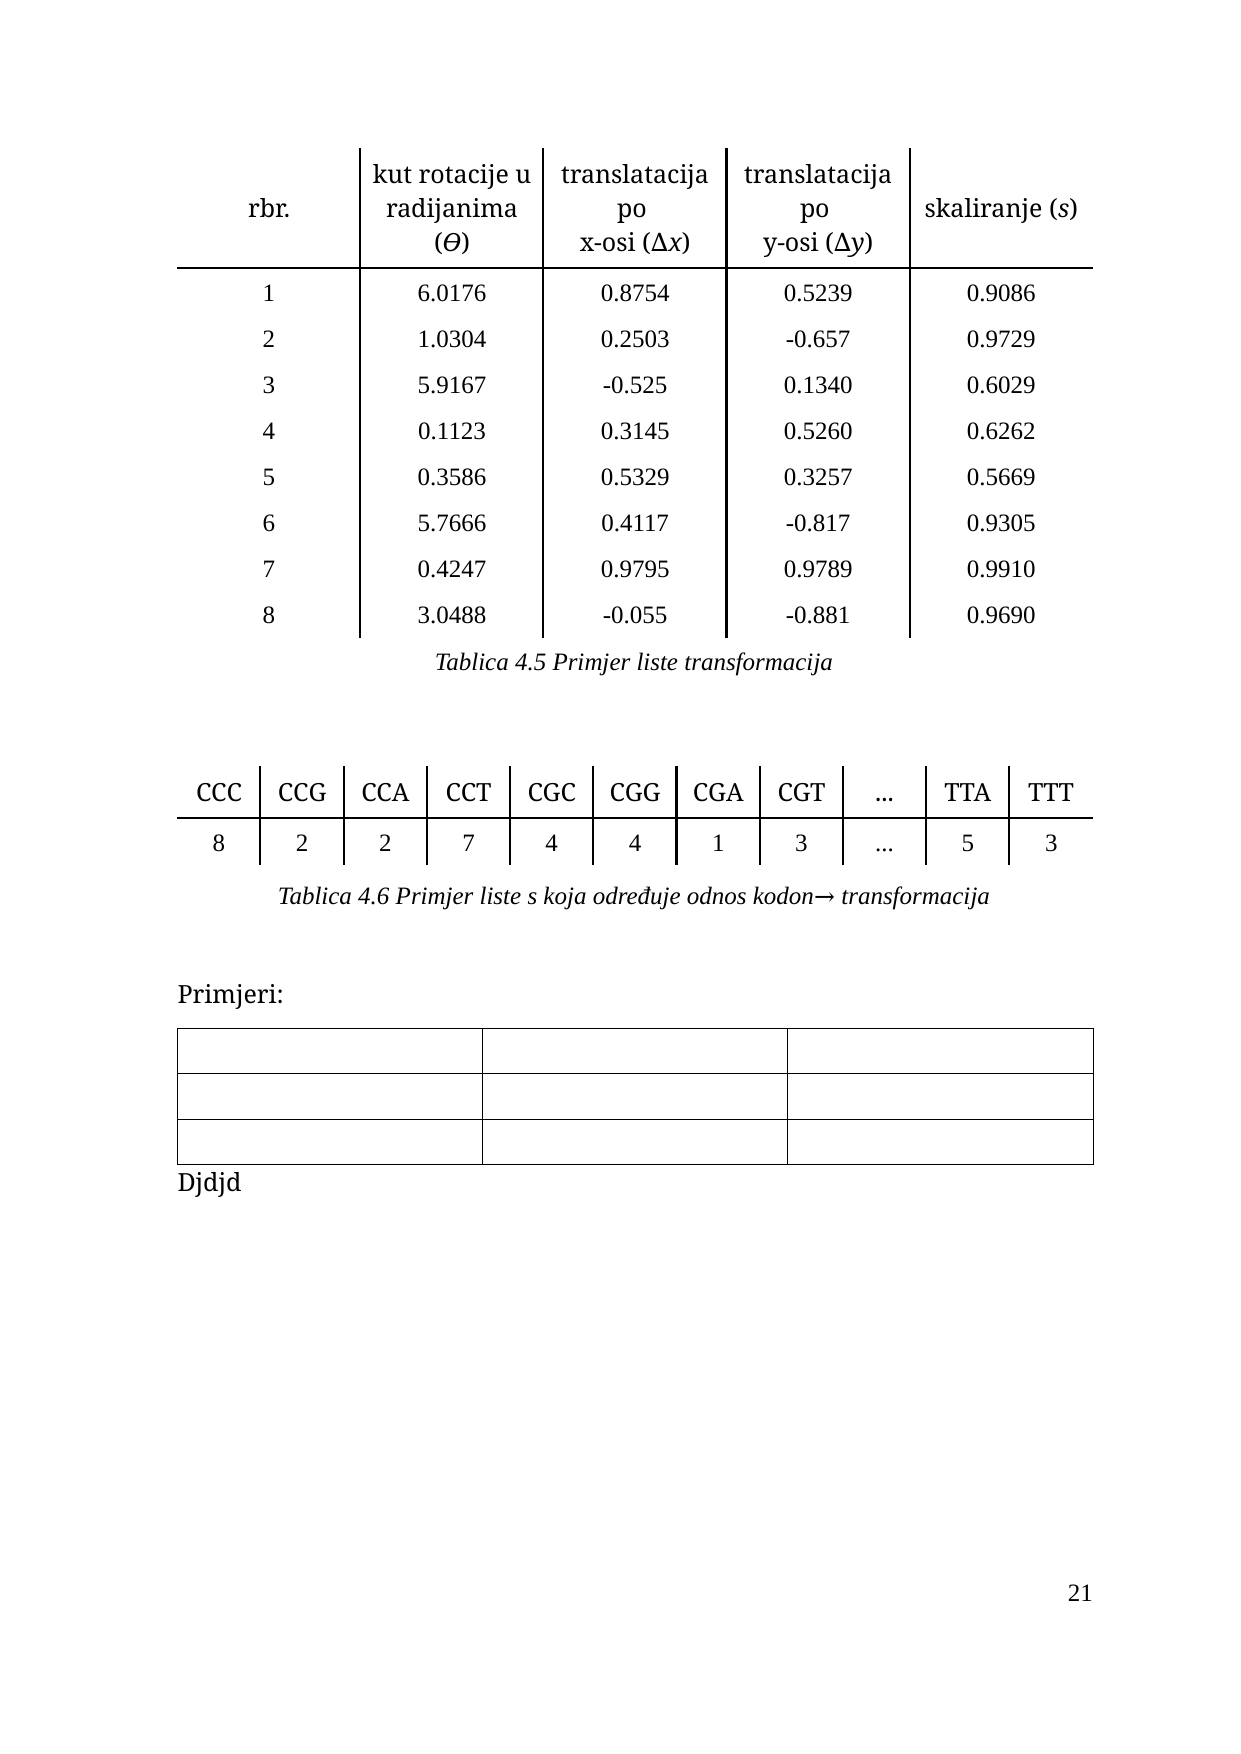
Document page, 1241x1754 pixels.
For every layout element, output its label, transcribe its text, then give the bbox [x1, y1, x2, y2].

table_cell -0.525 [544, 361, 725, 407]
table_cell 0.6029 [911, 361, 1093, 407]
table_cell -0.657 [728, 315, 909, 361]
table_header translatacija po y-osi (∆y) [728, 148, 909, 267]
table_cell 2 [345, 819, 426, 865]
table_cell 0.5239 [728, 269, 909, 315]
table_header ... [844, 766, 925, 817]
table_header rbr. [177, 148, 359, 267]
table_cell 0.5669 [911, 453, 1093, 499]
text Tablica 4.5 Primjer liste transformacija [177, 647, 1093, 676]
table_cell [178, 1120, 482, 1164]
table_header TTA [927, 766, 1008, 817]
table_header CCC [177, 766, 259, 817]
table_cell 5 [177, 453, 359, 499]
table_cell 3.0488 [361, 591, 542, 637]
table_header CGC [511, 766, 592, 817]
table_cell 1 [678, 819, 759, 865]
table_cell 0.1123 [361, 407, 542, 453]
text Djdjd [177, 1165, 1093, 1198]
table_header [788, 1029, 1093, 1073]
table_cell 0.9789 [728, 545, 909, 591]
text Tablica 4.6 Primjer liste s koja određuje odnos kodon→ transformacija [177, 878, 1093, 913]
table_cell 7 [428, 819, 509, 865]
table_cell 0.4117 [544, 499, 725, 545]
table_cell 2 [261, 819, 343, 865]
table_cell 0.3586 [361, 453, 542, 499]
table_cell -0.055 [544, 591, 725, 637]
table_cell 5.9167 [361, 361, 542, 407]
table_cell 0.9305 [911, 499, 1093, 545]
table_header skaliranje (s) [911, 148, 1093, 267]
table_header CGA [678, 766, 759, 817]
text Primjeri: [177, 976, 1093, 1010]
table_cell 0.5329 [544, 453, 725, 499]
table_cell 2 [177, 315, 359, 361]
table_cell 3 [177, 361, 359, 407]
table_cell [178, 1074, 482, 1119]
table_header [483, 1029, 787, 1073]
table_cell 8 [177, 591, 359, 637]
table_cell 5 [927, 819, 1008, 865]
table_cell 4 [177, 407, 359, 453]
table_header translatacija po x-osi (∆x) [544, 148, 725, 267]
table_cell 7 [177, 545, 359, 591]
table_cell 6.0176 [361, 269, 542, 315]
table_cell [788, 1120, 1093, 1164]
table_cell 8 [177, 819, 259, 865]
table_header TTT [1010, 766, 1093, 817]
table_header kut rotacije u radijanima (ϴ) [361, 148, 542, 267]
table_cell [483, 1074, 787, 1119]
table_header CGG [594, 766, 675, 817]
table_cell 0.1340 [728, 361, 909, 407]
table_cell 0.9910 [911, 545, 1093, 591]
table_header CCA [345, 766, 426, 817]
table_cell 0.9795 [544, 545, 725, 591]
table_cell 0.5260 [728, 407, 909, 453]
table_cell 0.9729 [911, 315, 1093, 361]
table_cell 0.2503 [544, 315, 725, 361]
table_cell 1.0304 [361, 315, 542, 361]
table_cell [788, 1074, 1093, 1119]
table_cell 0.9086 [911, 269, 1093, 315]
table_header CCG [261, 766, 343, 817]
table_cell 0.4247 [361, 545, 542, 591]
table_cell ... [844, 819, 925, 865]
table_header CCT [428, 766, 509, 817]
table_cell 4 [594, 819, 675, 865]
table_cell -0.881 [728, 591, 909, 637]
table_cell 3 [1010, 819, 1093, 865]
table_cell -0.817 [728, 499, 909, 545]
table_cell 6 [177, 499, 359, 545]
table_cell 5.7666 [361, 499, 542, 545]
table_cell [483, 1120, 787, 1164]
table_cell 4 [511, 819, 592, 865]
table_cell 0.3257 [728, 453, 909, 499]
table_header CGT [761, 766, 842, 817]
table_cell 1 [177, 269, 359, 315]
table_cell 0.9690 [911, 591, 1093, 637]
table_cell 0.3145 [544, 407, 725, 453]
table_cell 3 [761, 819, 842, 865]
table_header [178, 1029, 482, 1073]
table_cell 0.6262 [911, 407, 1093, 453]
table_cell 0.8754 [544, 269, 725, 315]
